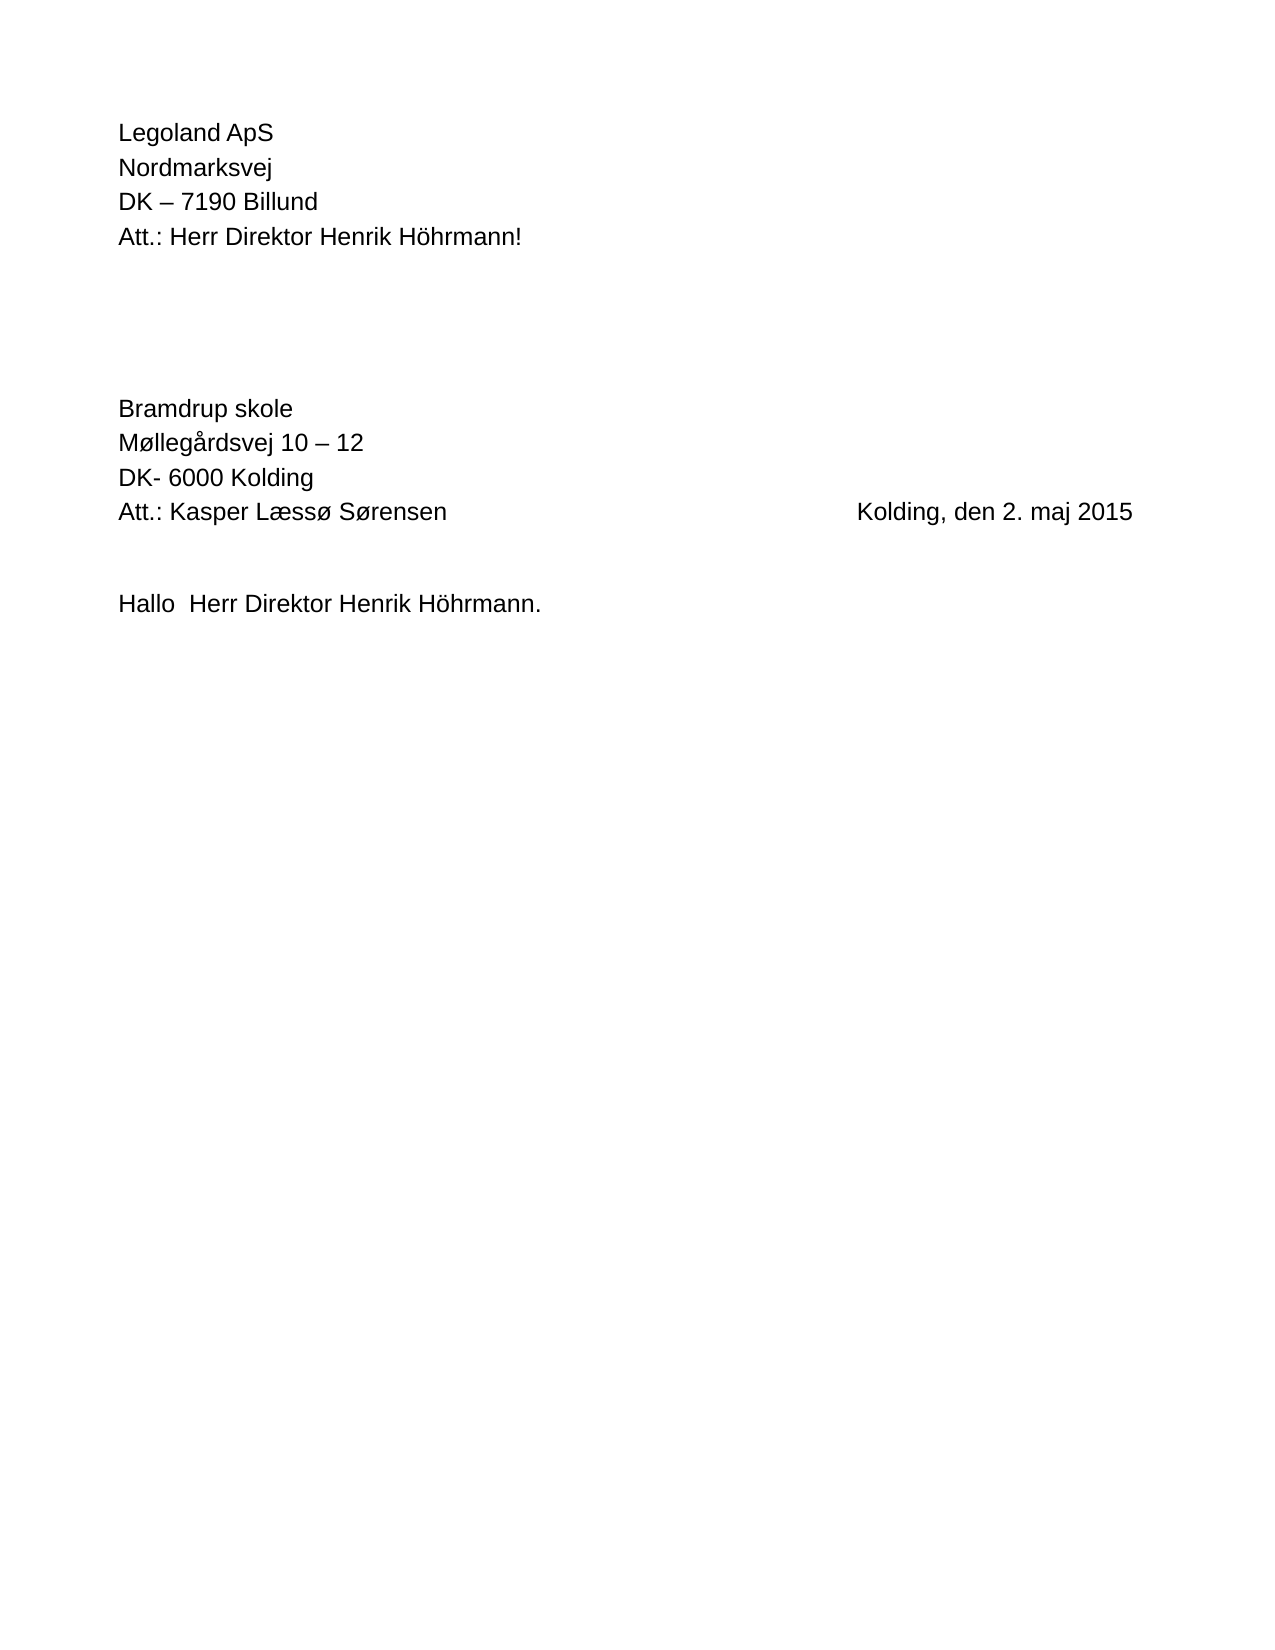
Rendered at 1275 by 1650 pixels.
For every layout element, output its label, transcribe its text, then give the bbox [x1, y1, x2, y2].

text Møllegårdsvej 10 – 12 [118, 428, 1157, 457]
text DK- 6000 Kolding [118, 463, 1157, 492]
text Att.: Kasper Læssø Sørensen Kolding, den 2. maj 2015 [118, 497, 1157, 526]
text Hallo Herr Direktor Henrik Höhrmann. [118, 589, 1157, 618]
text Att.: Herr Direktor Henrik Höhrmann! [118, 222, 1157, 250]
text Nordmarksvej [118, 153, 1157, 181]
text DK – 7190 Billund [118, 187, 1157, 216]
text Legoland ApS [118, 118, 1157, 147]
text Bramdrup skole [118, 394, 1157, 423]
